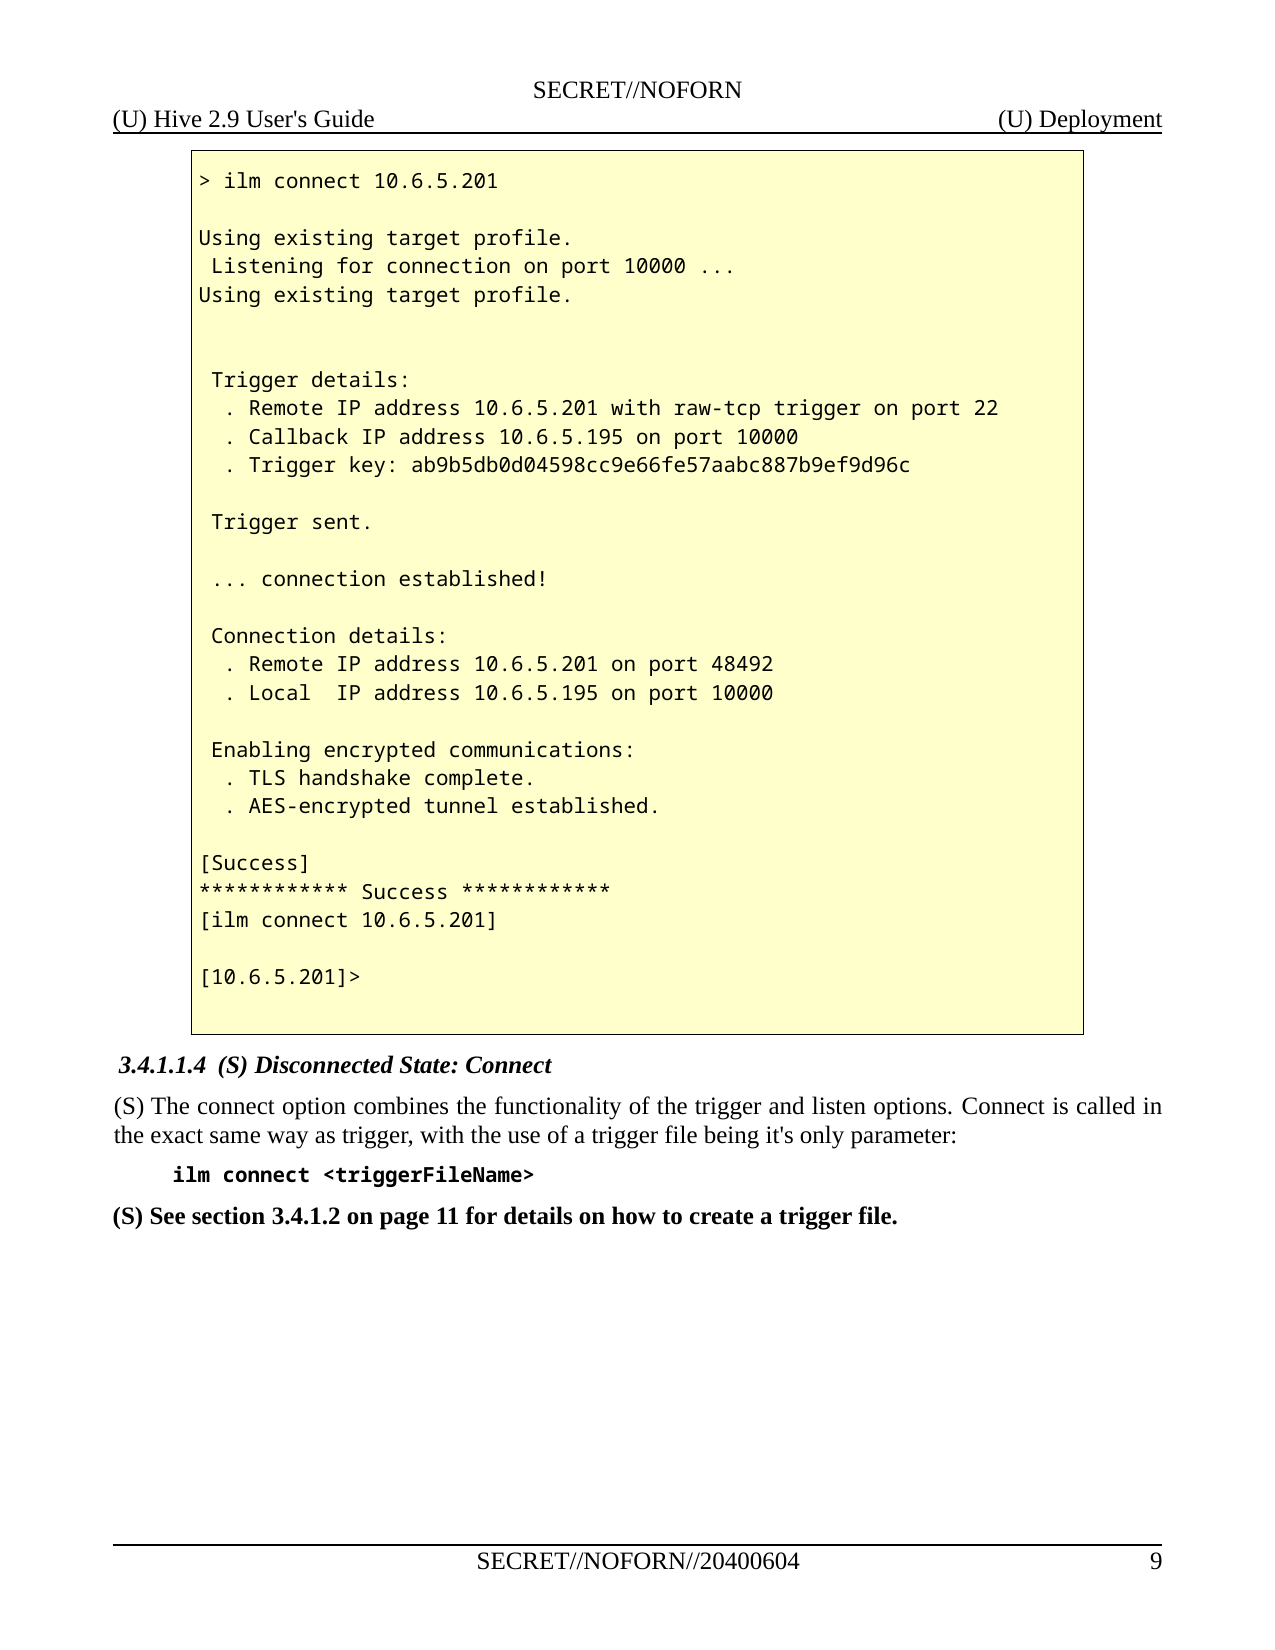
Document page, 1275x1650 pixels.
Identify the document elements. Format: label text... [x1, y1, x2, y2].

text Using existing target profile. [198, 223, 1077, 251]
text ilm connect <triggerFileName> [142, 1160, 1132, 1189]
text . Local IP address 10.6.5.195 on port 10000 [198, 678, 1077, 706]
text . Callback IP address 10.6.5.195 on port 10000 [198, 422, 1077, 450]
text Trigger details: [198, 365, 1077, 393]
text Listening for connection on port 10000 ... [198, 251, 1077, 280]
text [10.6.5.201]> [198, 962, 1077, 991]
text (S) See section 3.4.1.2 on page 11 for details on how to create a trigger file. [112, 1201, 1162, 1229]
text Connection details: [198, 621, 1077, 649]
text ************ Success ************ [198, 877, 1077, 905]
text Enabling encrypted communications: [198, 735, 1077, 763]
text . Trigger key: ab9b5db0d04598cc9e66fe57aabc887b9ef9d96c [198, 450, 1077, 479]
list (S) The connect option combines the functionality of the trigger and listen options. Connect is called in the exact same way as trigger, with the use of a trigger file being it's only parameter: [112, 1091, 1162, 1148]
text . AES-encrypted tunnel established. [198, 792, 1077, 820]
text [ilm connect 10.6.5.201] [198, 905, 1077, 934]
text Using existing target profile. [198, 280, 1077, 308]
text . Remote IP address 10.6.5.201 on port 48492 [198, 649, 1077, 678]
text Trigger sent. [198, 507, 1077, 536]
text [Success] [198, 848, 1077, 877]
text ... connection established! [198, 564, 1077, 593]
subtitle (S) Disconnected State: Connect [112, 150, 1162, 1079]
text . TLS handshake complete. [198, 763, 1077, 792]
text > ilm connect 10.6.5.201 [198, 166, 1077, 194]
text . Remote IP address 10.6.5.201 with raw-tcp trigger on port 22 [198, 393, 1077, 422]
